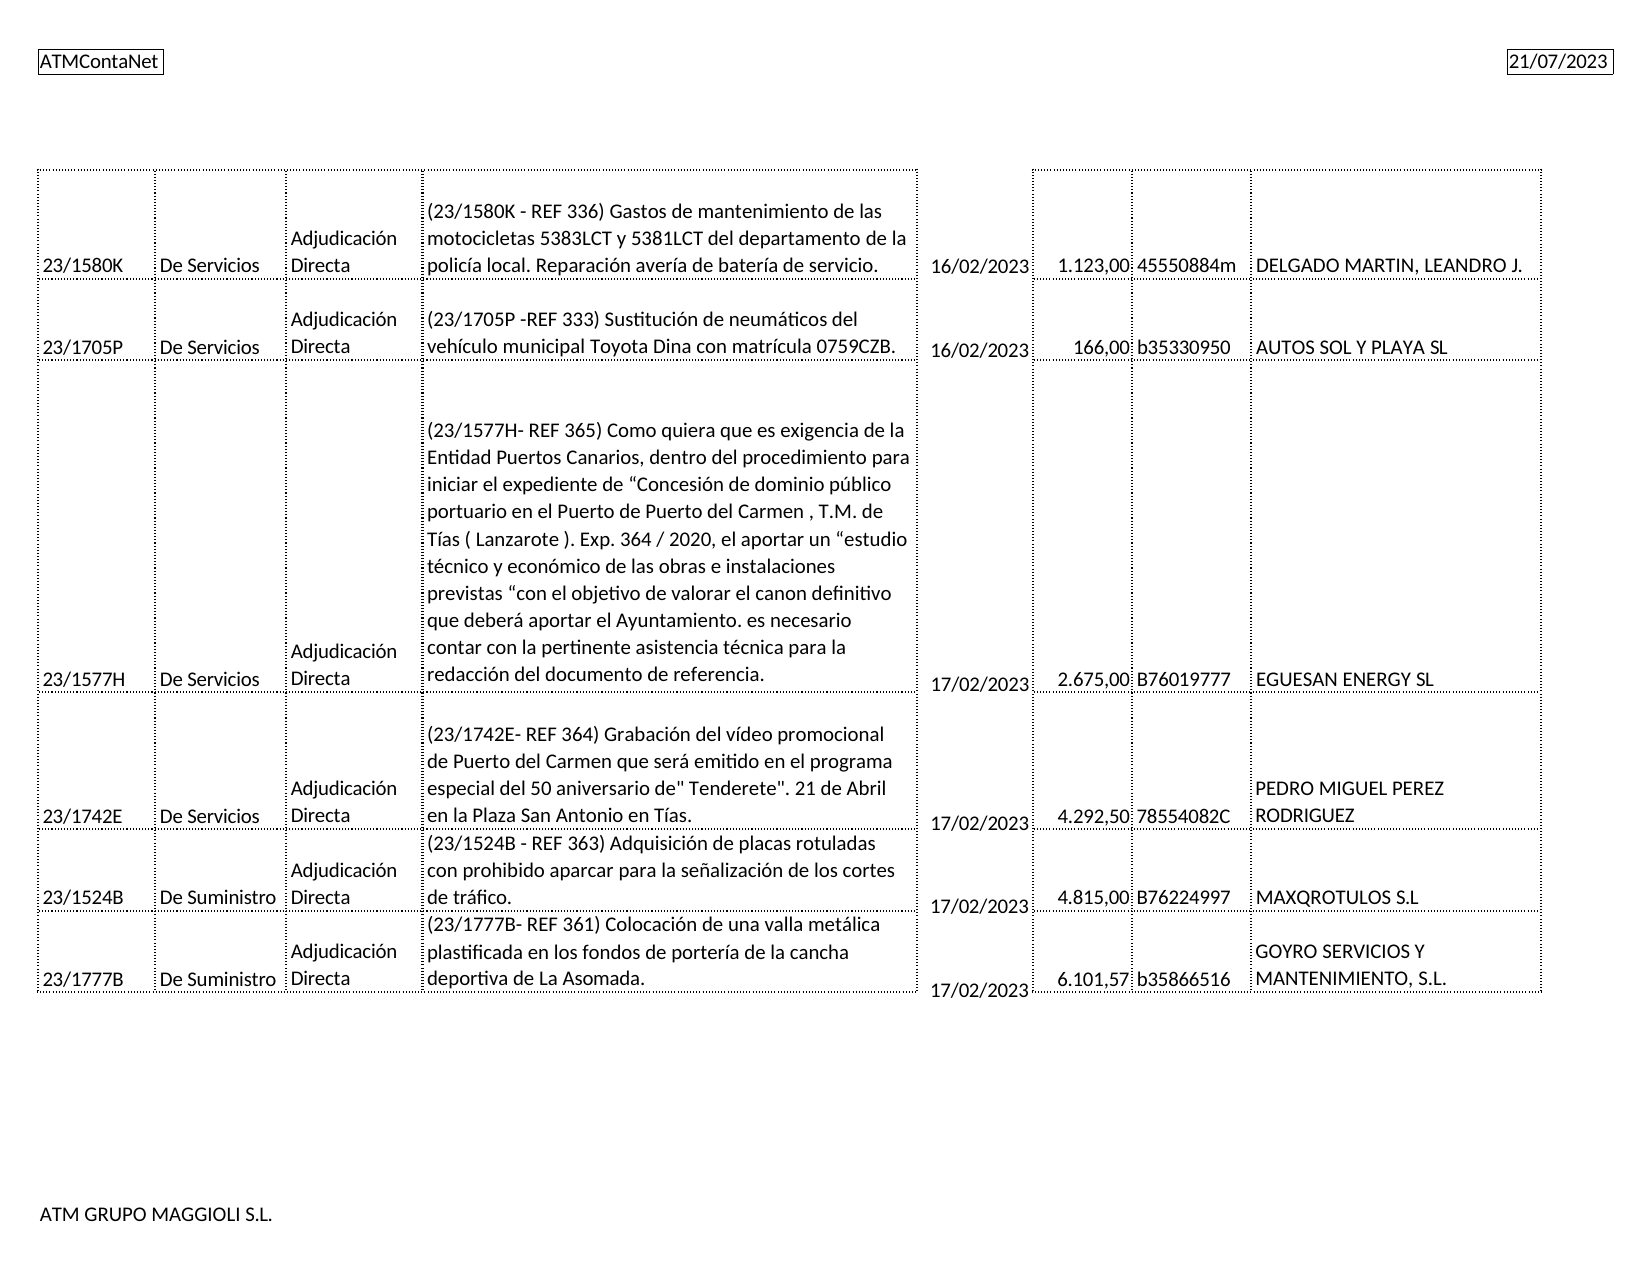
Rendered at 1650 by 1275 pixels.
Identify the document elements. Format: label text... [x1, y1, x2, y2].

text 1.123,00 [1034, 254, 1130, 277]
text 16/02/2023 [928, 337, 1031, 362]
text Adjudicación Directa [291, 855, 421, 909]
text 166,00 [1034, 335, 1130, 359]
text 17/02/2023 [927, 977, 1031, 1002]
text (23/1577H- REF 365) Como quiera que es exigencia de la Entidad Puertos Canarios, dentro del procedimiento para iniciar el expediente de “Concesión de dominio público portuario en el Puerto de Puerto del Carmen , T.M. de Tías ( Lanzarote ). Exp. 364 / 2020, el aportar un “estudio técnico y económico de las obras e instalaciones previstas “con el objetivo de valorar el canon definitivo que deberá aportar el Ayuntamiento. es necesario contar con la pertinente asistencia técnica para la redacción del documento de referencia. [427, 416, 911, 687]
text Adjudicación Directa [291, 305, 421, 359]
text De Servicios [159, 335, 285, 359]
text EGUESAN ENERGY SL [1256, 667, 1540, 691]
text 23/1705P [42, 335, 154, 359]
text De Suministro [159, 967, 285, 991]
text deportiva de La Asomada. [427, 966, 916, 990]
text (23/1580K - REF 336) Gastos de mantenimiento de las motocicletas 5383LCT y 5381LCT del departamento de la policía local. Reparación avería de batería de servicio. [427, 196, 916, 278]
text (23/1742E- REF 364) Grabación del vídeo promocional de Puerto del Carmen que será emitido en el programa especial del 50 aniversario de" Tenderete". 21 de Abril en la Plaza San Antonio en Tías. [427, 719, 902, 828]
text Adjudicación Directa [291, 774, 421, 828]
text De Servicios [159, 667, 285, 691]
text 17/02/2023 [928, 671, 1032, 696]
text 4.815,00 [1034, 886, 1129, 909]
text (23/1705P -REF 333) Sustitución de neumáticos del vehículo municipal Toyota Dina con matrícula 0759CZB. [427, 305, 916, 359]
text 23/1742E [42, 804, 154, 828]
text 4.292,50 [1034, 804, 1130, 828]
text b35866516 [1137, 967, 1249, 991]
text Adjudicación Directa [291, 937, 421, 991]
text De Servicios [159, 254, 285, 277]
text b35330950 [1137, 335, 1249, 359]
text AUTOS SOL Y PLAYA SL [1256, 335, 1540, 359]
text (23/1777B- REF 361) Colocación de una valla metálica plastificada en los fondos de portería de la cancha [427, 912, 916, 964]
text 17/02/2023 [927, 893, 1031, 919]
text Adjudicación Directa [291, 223, 421, 277]
text GOYRO SERVICIOS Y MANTENIMIENTO, S.L. [1255, 937, 1540, 991]
text 23/1524B [42, 886, 154, 909]
text 16/02/2023 [928, 254, 1032, 279]
text 23/1580K [42, 254, 154, 277]
text (23/1524B - REF 363) Adquisición de placas rotuladas con prohibido aparcar para la señalización de los cortes [427, 830, 904, 883]
text 23/1777B [42, 967, 154, 991]
text De Servicios [159, 804, 285, 828]
text 17/02/2023 [928, 810, 1031, 836]
text de tráfico. [427, 885, 916, 909]
text 23/1577H [42, 667, 154, 691]
text Adjudicación Directa [291, 637, 421, 691]
text MAXQROTULOS S.L [1256, 886, 1540, 909]
text B76019777 [1137, 667, 1249, 691]
text B76224997 [1136, 886, 1249, 909]
text DELGADO MARTIN, LEANDRO J. [1256, 254, 1540, 277]
text 6.101,57 [1034, 967, 1129, 991]
text PEDRO MIGUEL PEREZ RODRIGUEZ [1255, 774, 1525, 828]
text 2.675,00 [1034, 667, 1130, 691]
text 45550884m [1137, 254, 1249, 277]
text De Suministro [159, 886, 285, 909]
text 78554082C [1136, 804, 1249, 828]
